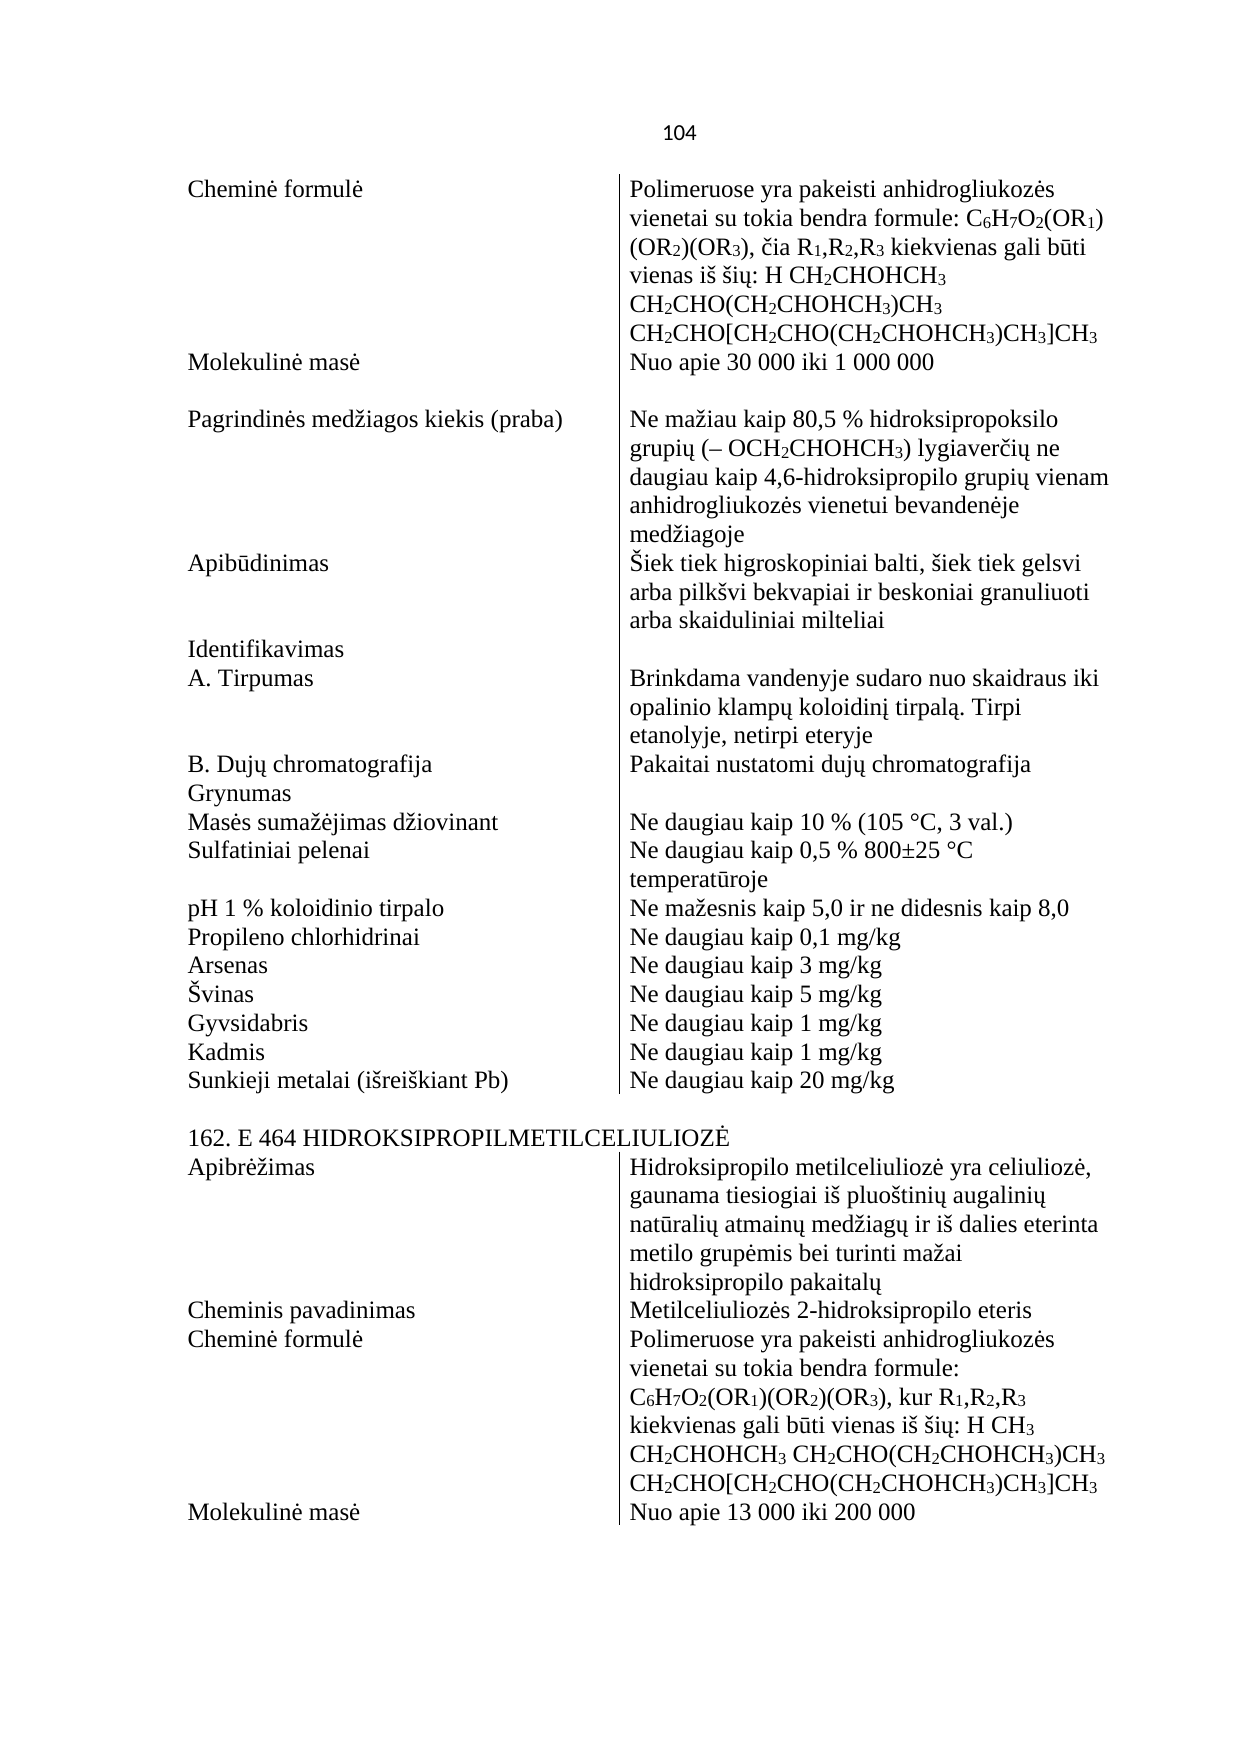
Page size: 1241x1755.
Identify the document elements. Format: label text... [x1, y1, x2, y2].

table_cell Ne mažiau kaip 80,5 % hidroksipropoksilo grupių (– OCH2CHOHCH3) lygiaverčių ne daugiau kaip 4,6-hidroksipropilo grupių vienam anhidrogliukozės vienetui bevandenėje medžiagoje [620, 404, 1122, 548]
table_cell Ne daugiau kaip 20 mg/kg [620, 1065, 1122, 1094]
table_cell Brinkdama vandenyje sudaro nuo skaidraus iki opalinio klampų koloidinį tirpalą. Tirpi etanolyje, netirpi eteryje [620, 663, 1122, 749]
table_cell Šiek tiek higroskopiniai balti, šiek tiek gelsvi arba pilkšvi bekvapiai ir beskoniai granuliuoti arba skaiduliniai milteliai [620, 548, 1122, 634]
table_cell Ne daugiau kaip 5 mg/kg [620, 979, 1122, 1008]
table_cell Ne daugiau kaip 1 mg/kg [620, 1008, 1122, 1037]
table_cell Molekulinė masė [177, 347, 619, 404]
table_cell Nuo apie 13 000 iki 200 000 [620, 1497, 1122, 1525]
table_cell A. Tirpumas [177, 663, 619, 749]
table_cell Molekulinė masė [177, 1497, 619, 1525]
table_cell Pagrindinės medžiagos kiekis (praba) [177, 404, 619, 548]
table_cell Sulfatiniai pelenai [177, 835, 619, 893]
table_cell B. Dujų chromatografija [177, 749, 619, 778]
table_cell Ne daugiau kaip 3 mg/kg [620, 950, 1122, 979]
table_cell Masės sumažėjimas džiovinant [177, 807, 619, 835]
table_cell Polimeruose yra pakeisti anhidrogliukozės vienetai su tokia bendra formule: C6H7O2(OR1)(OR2)(OR3), čia R1,R2,R3 kiekvienas gali būti vienas iš šių: H CH2CHOHCH3 CH2CHO(CH2CHOHCH3)CH3 CH2CHO[CH2CHO(CH2CHOHCH3)CH3]CH3 [620, 174, 1122, 347]
table_cell [620, 778, 1122, 807]
table_cell Ne daugiau kaip 0,5 % 800±25 °C temperatūroje [620, 835, 1122, 893]
table_cell Identifikavimas [177, 634, 619, 663]
table_cell Cheminė formulė [177, 174, 619, 347]
table_cell pH 1 % koloidinio tirpalo [177, 893, 619, 922]
table_cell Arsenas [177, 950, 619, 979]
table_cell Polimeruose yra pakeisti anhidrogliukozės vienetai su tokia bendra formule: C6H7O2(OR1)(OR2)(OR3), kur R1,R2,R3 kiekvienas gali būti vienas iš šių: H CH3 CH2CHOHCH3 CH2CHO(CH2CHOHCH3)CH3 CH2CHO[CH2CHO(CH2CHOHCH3)CH3]CH3 [620, 1324, 1122, 1497]
table_cell Hidroksipropilo metilceliuliozė yra celiuliozė, gaunama tiesiogiai iš pluoštinių augalinių natūralių atmainų medžiagų ir iš dalies eterinta metilo grupėmis bei turinti mažai hidroksipropilo pakaitalų [620, 1152, 1122, 1295]
table_cell Švinas [177, 979, 619, 1008]
table_cell Ne mažesnis kaip 5,0 ir ne didesnis kaip 8,0 [620, 893, 1122, 922]
table_cell Cheminė formulė [177, 1324, 619, 1497]
table_cell Gyvsidabris [177, 1008, 619, 1037]
table_cell Metilceliuliozės 2-hidroksipropilo eteris [620, 1295, 1122, 1324]
table_cell Apibrėžimas [177, 1152, 619, 1295]
table_cell Sunkieji metalai (išreiškiant Pb) [177, 1065, 619, 1094]
table_cell Apibūdinimas [177, 548, 619, 634]
table_cell Nuo apie 30 000 iki 1 000 000 [620, 347, 1122, 404]
table_cell Kadmis [177, 1037, 619, 1065]
table_cell Propileno chlorhidrinai [177, 922, 619, 950]
table_header 162. E 464 HIDROKSIPROPILMETILCELIULIOZĖ [177, 1123, 1122, 1152]
table_cell Pakaitai nustatomi dujų chromatografija [620, 749, 1122, 778]
table_cell [620, 634, 1122, 663]
table_cell Grynumas [177, 778, 619, 807]
table_cell Ne daugiau kaip 0,1 mg/kg [620, 922, 1122, 950]
table_cell Ne daugiau kaip 1 mg/kg [620, 1037, 1122, 1065]
table_cell Cheminis pavadinimas [177, 1295, 619, 1324]
table_cell Ne daugiau kaip 10 % (105 °C, 3 val.) [620, 807, 1122, 835]
